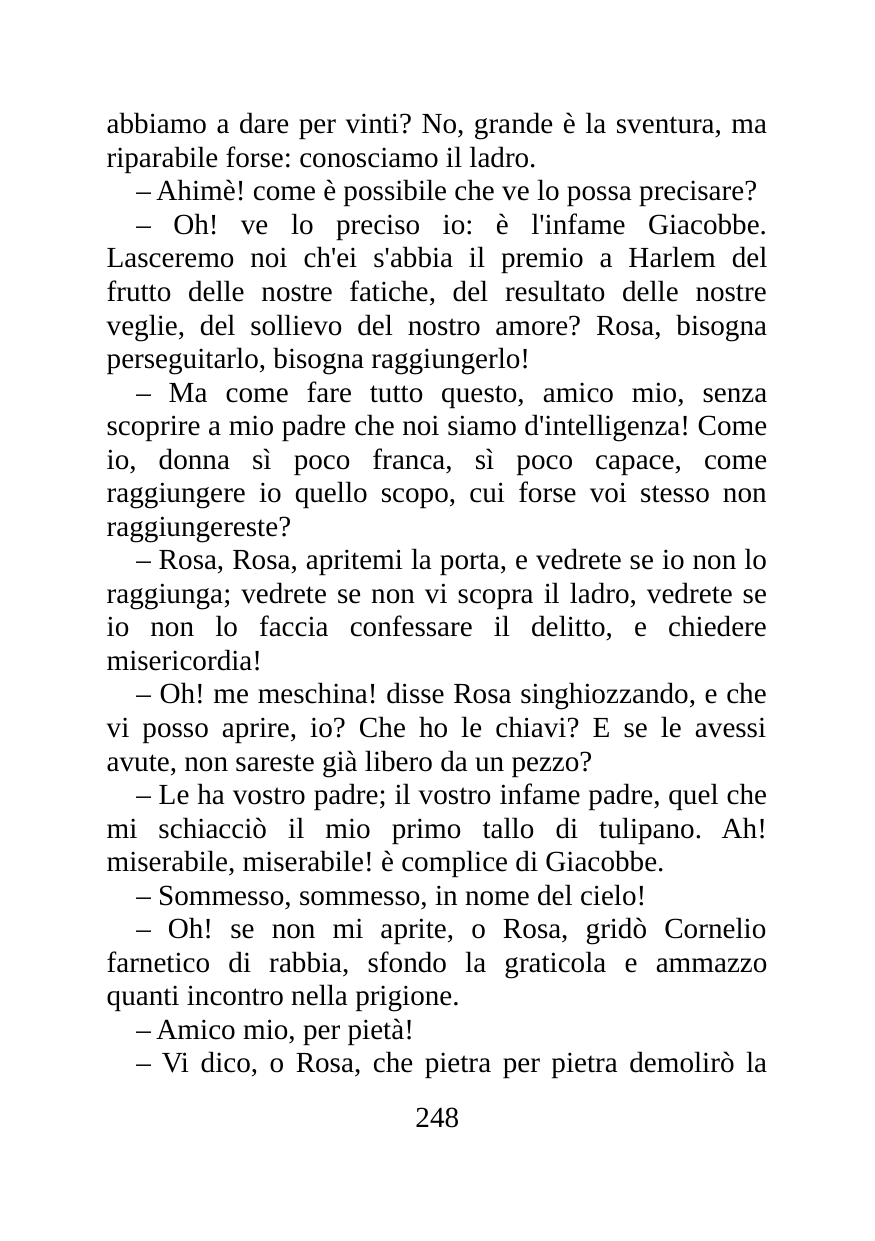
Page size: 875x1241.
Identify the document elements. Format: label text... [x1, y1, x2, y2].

text ‒ Amico mio, per pietà! [106, 1012, 768, 1046]
text ‒ Sommesso, sommesso, in nome del cielo! [106, 878, 768, 911]
text abbiamo a dare per vinti? No, grande è la sventura, ma riparabile forse: conosciamo il ladro. [106, 106, 768, 173]
text ‒ Ahimè! come è possibile che ve lo possa precisare? [106, 173, 768, 207]
text ‒ Oh! ve lo preciso io: è l'infame Giacobbe. Lasceremo noi ch'ei s'abbia il premio a Harlem del frutto delle nostre fatiche, del resultato delle nostre veglie, del sollievo del nostro amore? Rosa, bisogna perseguitarlo, bisogna raggiungerlo! [106, 207, 768, 375]
text ‒ Oh! se non mi aprite, o Rosa, gridò Cornelio farnetico di rabbia, sfondo la graticola e ammazzo quanti incontro nella prigione. [106, 911, 768, 1012]
text ‒ Ma come fare tutto questo, amico mio, senza scoprire a mio padre che noi siamo d'intelligenza! Come io, donna sì poco franca, sì poco capace, come raggiungere io quello scopo, cui forse voi stesso non raggiungereste? [106, 375, 768, 542]
text ‒ Le ha vostro padre; il vostro infame padre, quel che mi schiacciò il mio primo tallo di tulipano. Ah! miserabile, miserabile! è complice di Giacobbe. [106, 777, 768, 878]
text ‒ Oh! me meschina! disse Rosa singhiozzando, e che vi posso aprire, io? Che ho le chiavi? E se le avessi avute, non sareste già libero da un pezzo? [106, 677, 768, 777]
text ‒ Rosa, Rosa, apritemi la porta, e vedrete se io non lo raggiunga; vedrete se non vi scopra il ladro, vedrete se io non lo faccia confessare il delitto, e chiedere misericordia! [106, 542, 768, 677]
text ‒ Vi dico, o Rosa, che pietra per pietra demolirò la [106, 1046, 768, 1079]
